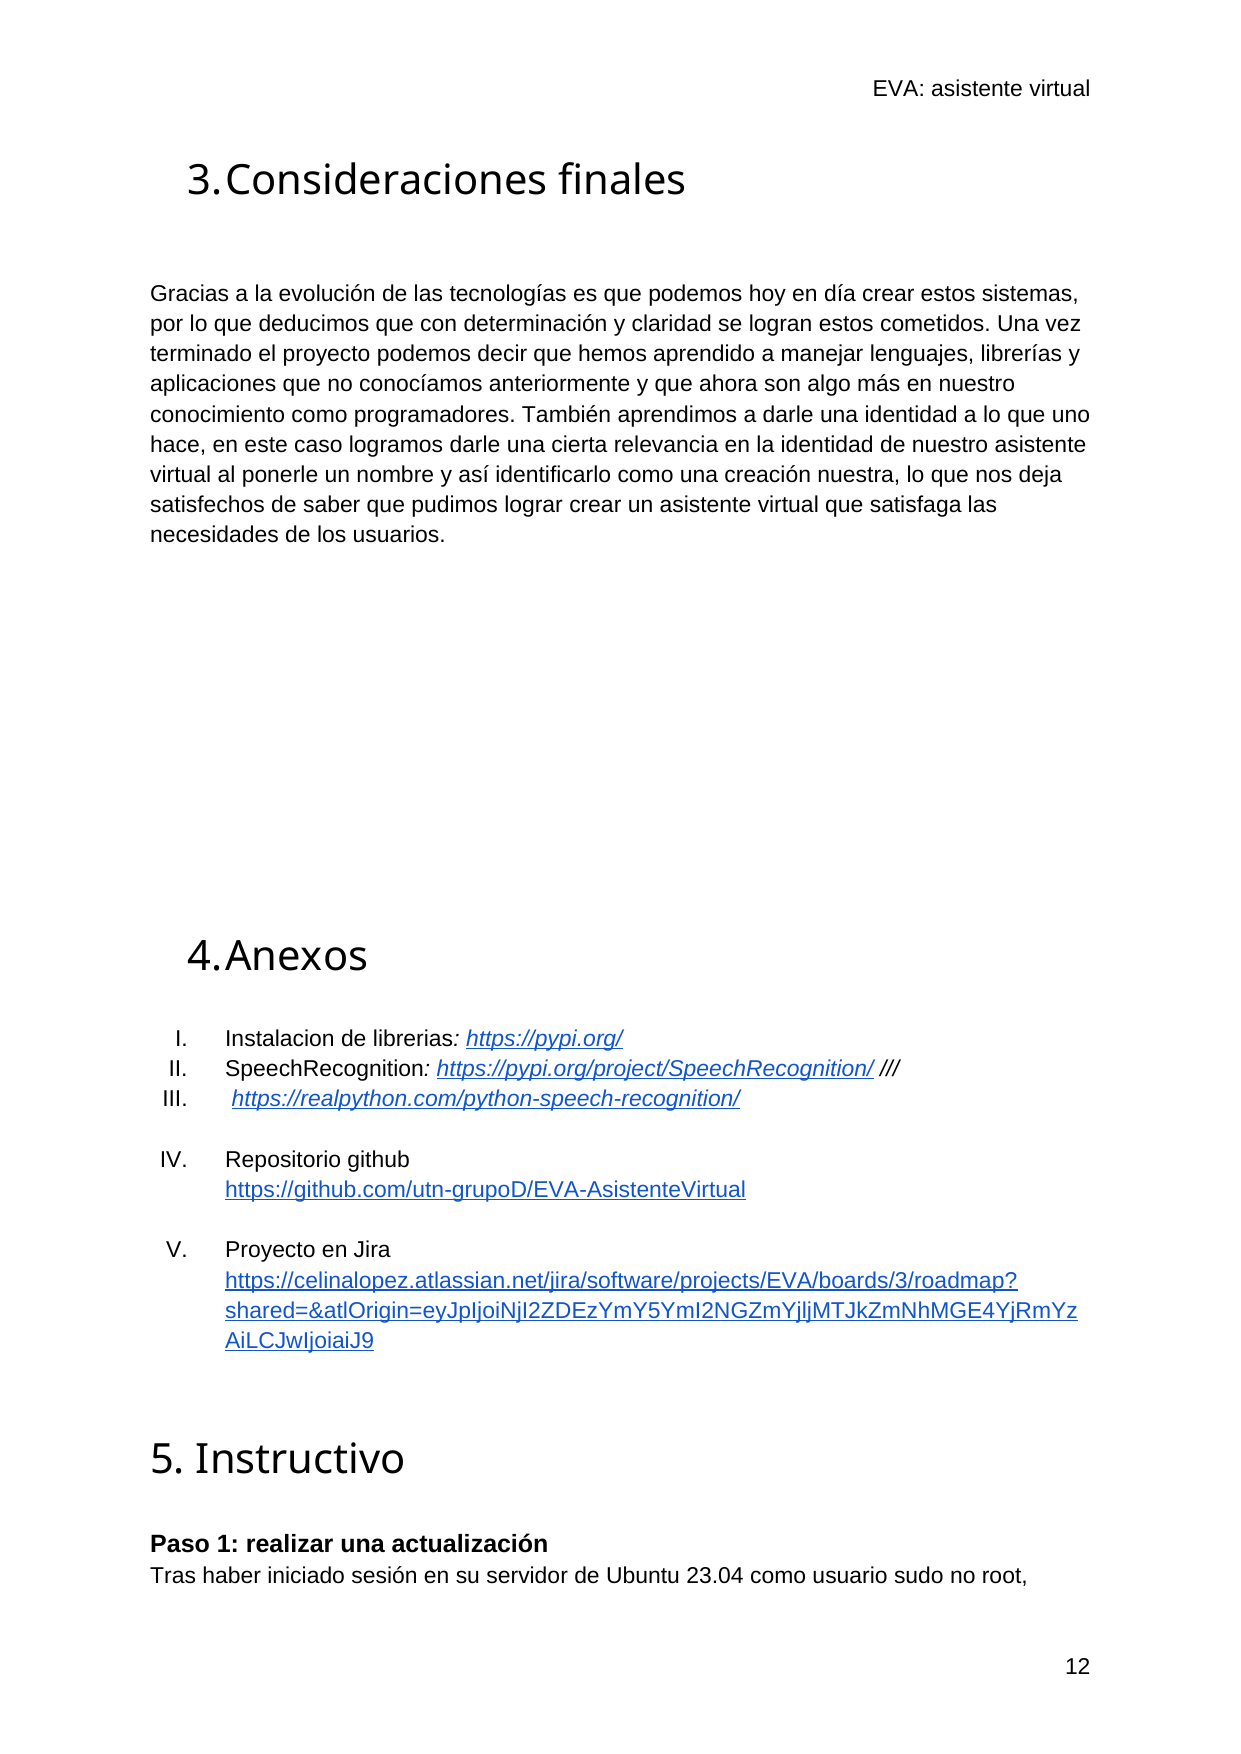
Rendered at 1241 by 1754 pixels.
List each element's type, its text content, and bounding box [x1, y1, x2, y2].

text Paso 1: realizar una actualización [150, 1529, 1090, 1557]
subtitle Anexos [187, 926, 1090, 982]
text https://celinalopez.atlassian.net/jira/software/projects/EVA/boards/3/roadmap?shared=&atlOrigin=eyJpIjoiNjI2ZDEzYmY5YmI2NGZmYjljMTJkZmNhMGE4YjRmYzAiLCJwIjoiaiJ9 [225, 1267, 1090, 1353]
list Repositorio github [187, 1146, 1090, 1172]
list https://realpython.com/python-speech-recognition/ [187, 1085, 1090, 1112]
text Tras haber iniciado sesión en su servidor de Ubuntu 23.04 como usuario sudo no root, [150, 1562, 1090, 1588]
list SpeechRecognition: https://pypi.org/project/SpeechRecognition/ /// [187, 1055, 1090, 1082]
list Instalacion de librerias: https://pypi.org/ [187, 1025, 1090, 1051]
text https://github.com/utn-grupoD/EVA-AsistenteVirtual [150, 1176, 1090, 1202]
subtitle 5. Instructivo [150, 1429, 1090, 1486]
subtitle Consideraciones finales [187, 150, 1090, 207]
text Gracias a la evolución de las tecnologías es que podemos hoy en día crear estos sistemas, por lo que deducimos que con determinación y claridad se logran estos cometidos. Una vez terminado el proyecto podemos decir que hemos aprendido a manejar lenguajes, librerías y aplicaciones que no conocíamos anteriormente y que ahora son algo más en nuestro conocimiento como programadores. También aprendimos a darle una identidad a lo que uno hace, en este caso logramos darle una cierta relevancia en la identidad de nuestro asistente virtual al ponerle un nombre y así identificarlo como una creación nuestra, lo que nos deja satisfechos de saber que pudimos lograr crear un asistente virtual que satisfaga las necesidades de los usuarios. [150, 280, 1090, 548]
list Proyecto en Jira [187, 1236, 1090, 1263]
